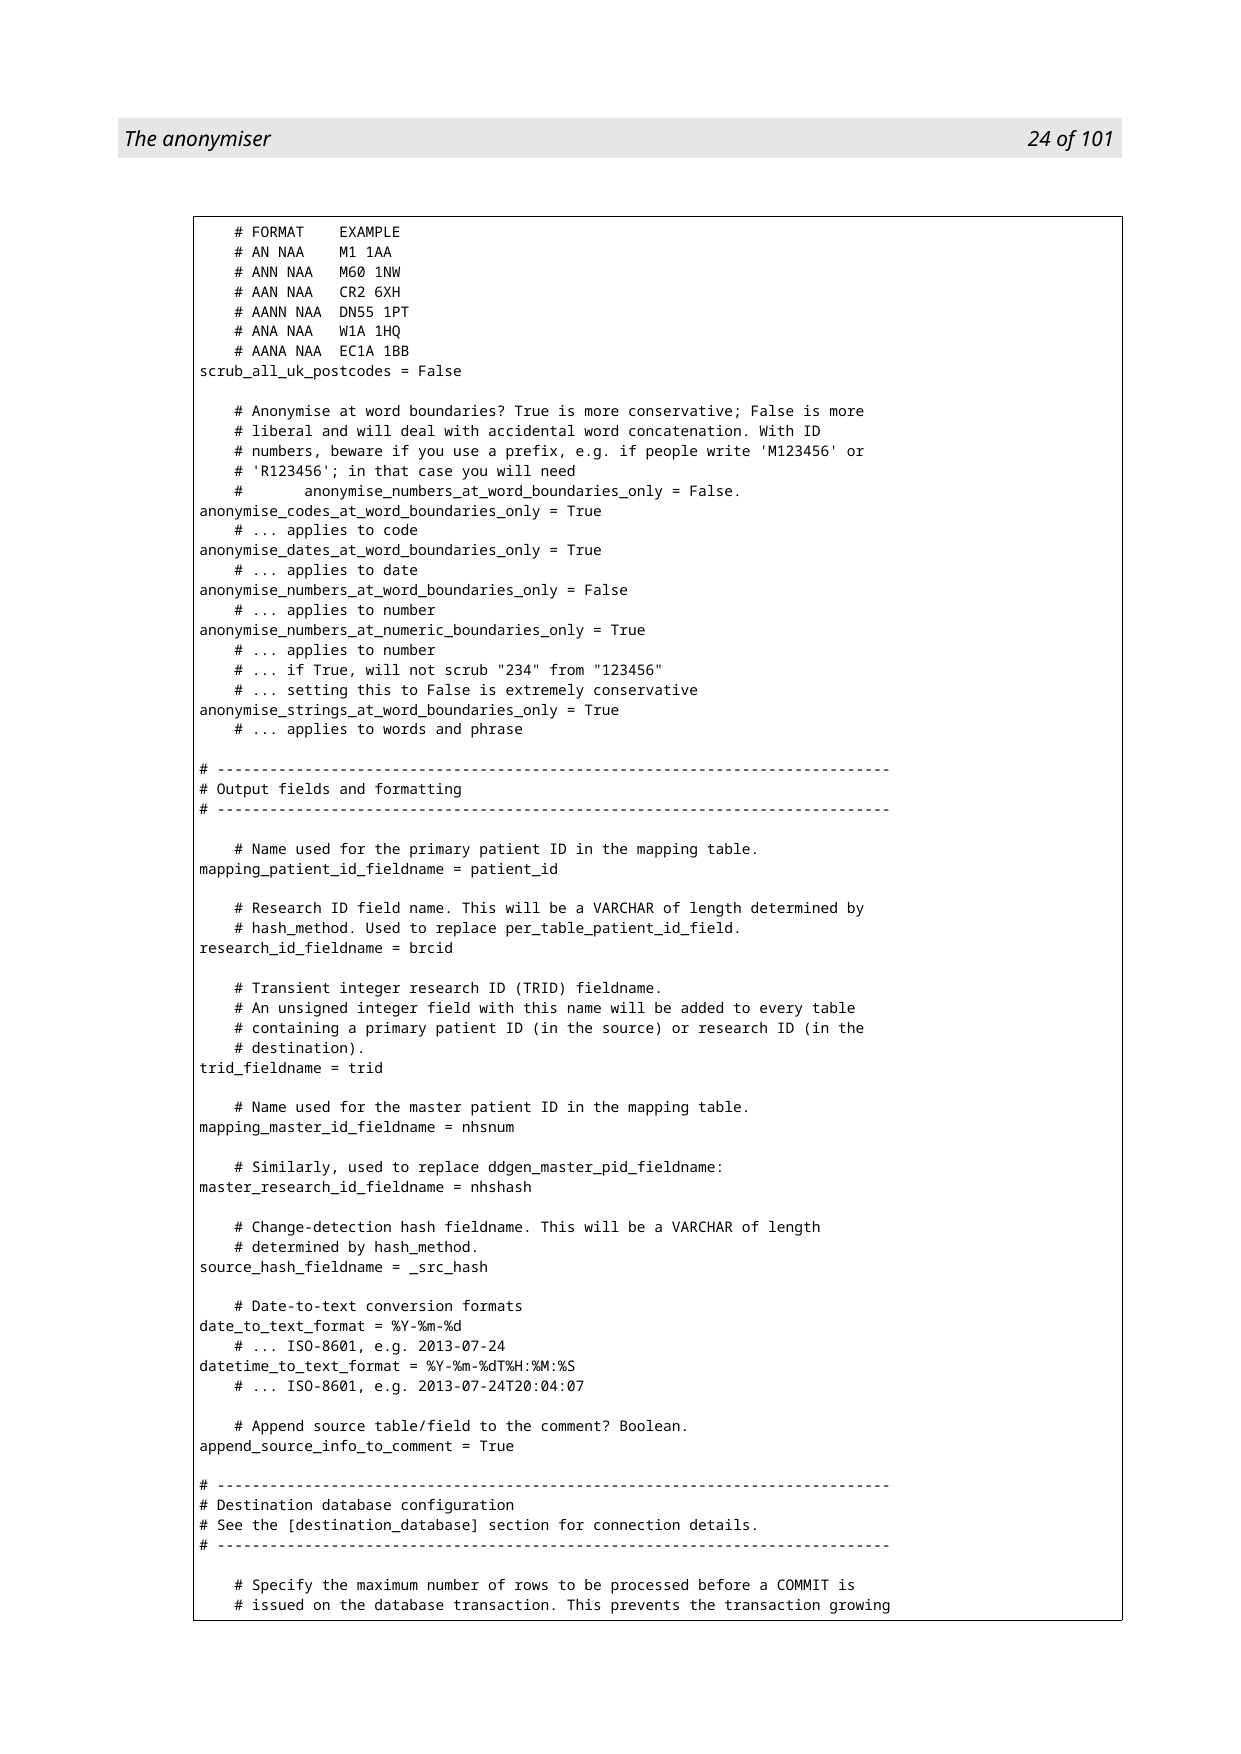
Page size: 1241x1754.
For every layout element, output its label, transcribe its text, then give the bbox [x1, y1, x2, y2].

table_header # FORMAT EXAMPLE # AN NAA M1 1AA # ANN NAA M60 1NW # AAN NAA CR2 6XH # AANN NAA DN55 1PT # ANA NAA W1A 1HQ # AANA NAA EC1A 1BB scrub_all_uk_postcodes = False # Anonymise at word boundaries? True is more conservative; False is more # liberal and will deal with accidental word concatenation. With ID # numbers, beware if you use a prefix, e.g. if people write 'M123456' or # 'R123456'; in that case you will need # anonymise_numbers_at_word_boundaries_only = False. anonymise_codes_at_word_boundaries_only = True # ... applies to code anonymise_dates_at_word_boundaries_only = True # ... applies to date anonymise_numbers_at_word_boundaries_only = False # ... applies to number anonymise_numbers_at_numeric_boundaries_only = True # ... applies to number # ... if True, will not scrub "234" from "123456" # ... setting this to False is extremely conservative anonymise_strings_at_word_boundaries_only = True # ... applies to words and phrase # ----------------------------------------------------------------------------- # Output fields and formatting # ----------------------------------------------------------------------------- # Name used for the primary patient ID in the mapping table. mapping_patient_id_fieldname = patient_id # Research ID field name. This will be a VARCHAR of length determined by # hash_method. Used to replace per_table_patient_id_field. research_id_fieldname = brcid # Transient integer research ID (TRID) fieldname. # An unsigned integer field with this name will be added to every table # containing a primary patient ID (in the source) or research ID (in the # destination). trid_fieldname = trid # Name used for the master patient ID in the mapping table. mapping_master_id_fieldname = nhsnum # Similarly, used to replace ddgen_master_pid_fieldname: master_research_id_fieldname = nhshash # Change-detection hash fieldname. This will be a VARCHAR of length # determined by hash_method. source_hash_fieldname = _src_hash # Date-to-text conversion formats date_to_text_format = %Y-%m-%d # ... ISO-8601, e.g. 2013-07-24 datetime_to_text_format = %Y-%m-%dT%H:%M:%S # ... ISO-8601, e.g. 2013-07-24T20:04:07 # Append source table/field to the comment? Boolean. append_source_info_to_comment = True # ----------------------------------------------------------------------------- # Destination database configuration # See the [destination_database] section for connection details. # ----------------------------------------------------------------------------- # Specify the maximum number of rows to be processed before a COMMIT is # issued on the database transaction. This prevents the transaction growing [194, 217, 1122, 1620]
